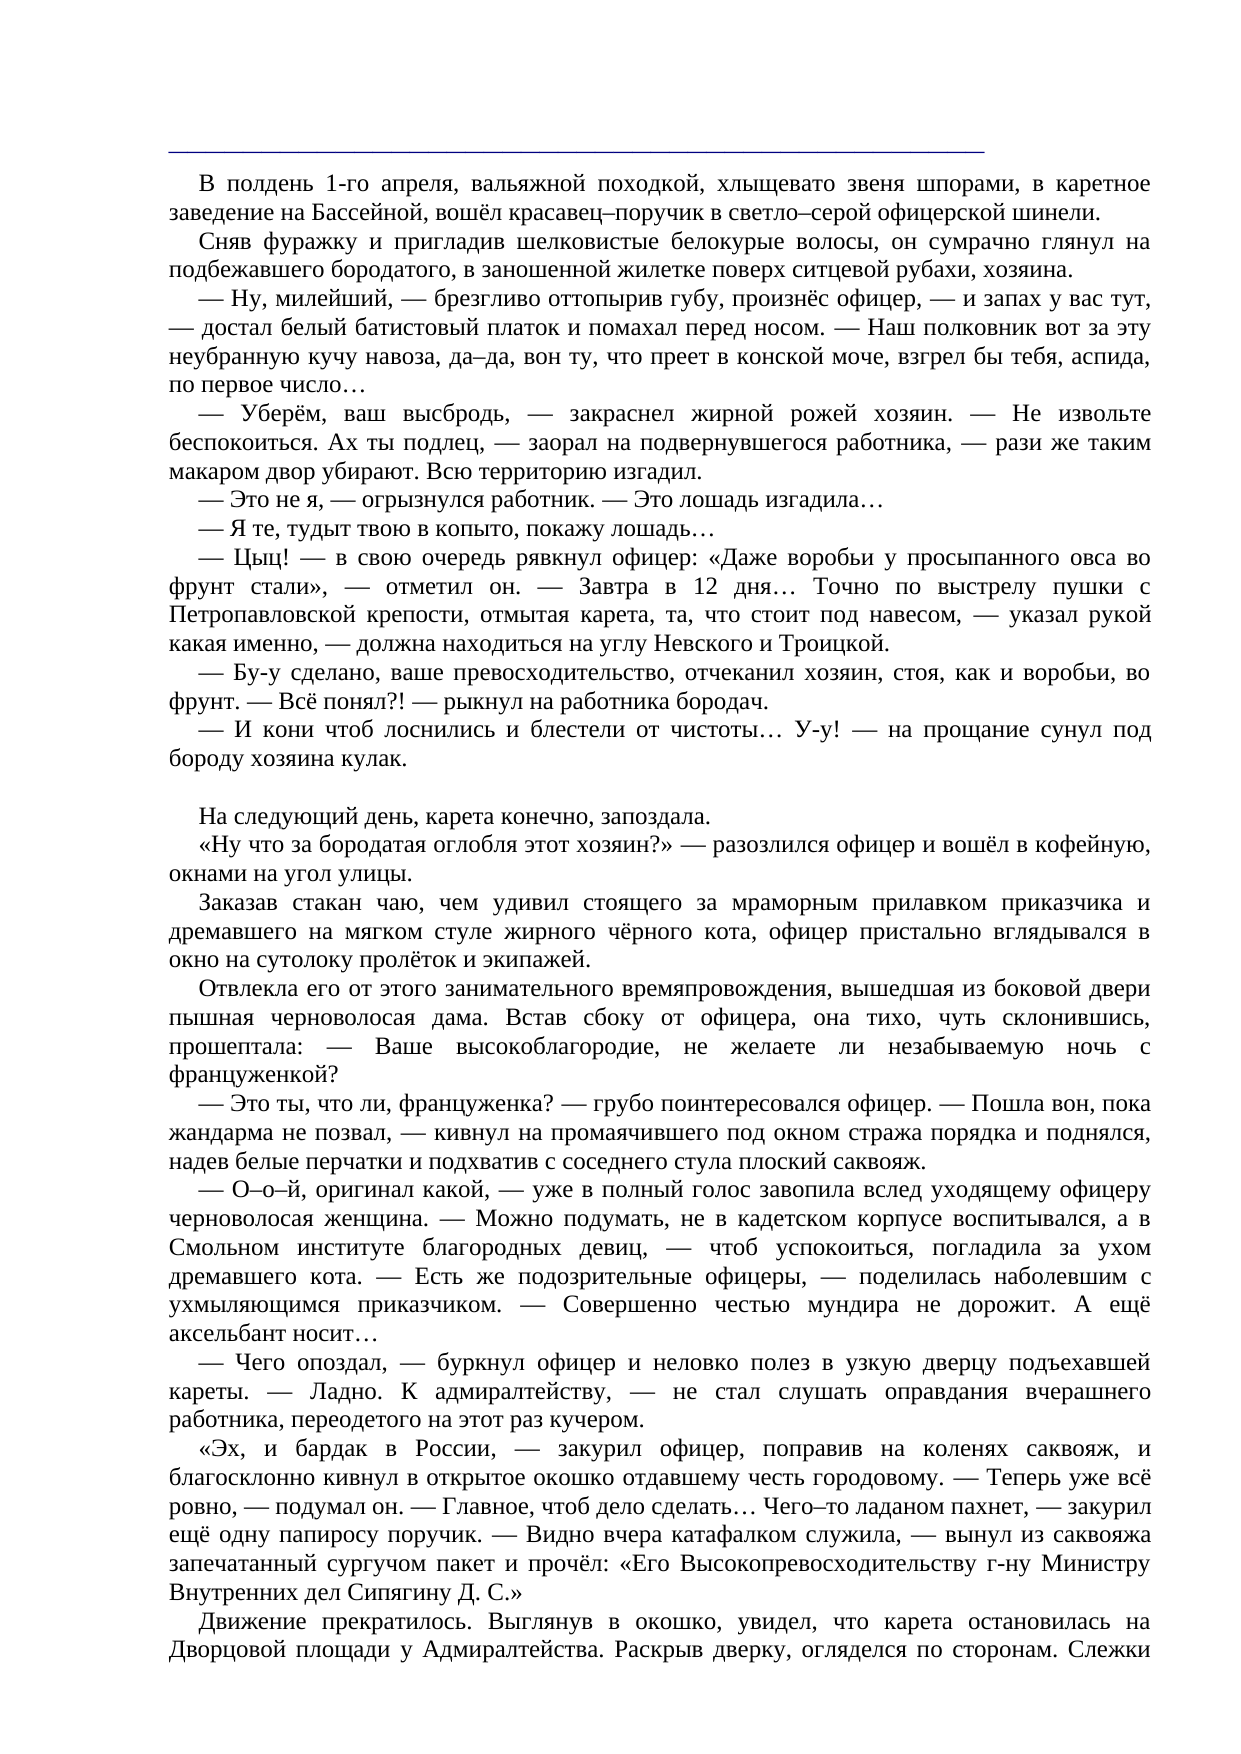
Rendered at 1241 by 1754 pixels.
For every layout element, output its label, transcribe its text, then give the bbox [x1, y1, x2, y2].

text Движение прекратилось. Выглянув в окошко, увидел, что карета остановилась на Дворцовой площади у Адмиралтейства. Раскрыв дверку, огляделся по сторонам. Слежки [169, 1606, 1152, 1663]
text На следующий день, карета конечно, запоздала. [169, 801, 1152, 829]
text «Эх, и бардак в России, — закурил офицер, поправив на коленях саквояж, и благосклонно кивнул в открытое окошко отдавшему честь городовому. — Теперь уже всё ровно, — подумал он. — Главное, чтоб дело сделать… Чего–то ладаном пахнет, — закурил ещё одну папиросу поручик. — Видно вчера катафалком служила, — вынул из саквояжа запечатанный сургучом пакет и прочёл: «Его Высокопревосходительству г-ну Министру Внутренних дел Сипягину Д. С.» [169, 1433, 1152, 1606]
text — Это не я, — огрызнулся работник. — Это лошадь изгадила… [169, 484, 1152, 513]
text Заказав стакан чаю, чем удивил стоящего за мраморным прилавком приказчика и дремавшего на мягком стуле жирного чёрного кота, офицер пристально вглядывался в окно на сутолоку пролёток и экипажей. [169, 887, 1152, 973]
text «Ну что за бородатая оглобля этот хозяин?» — разозлился офицер и вошёл в кофейную, окнами на угол улицы. [169, 829, 1152, 887]
text — Это ты, что ли, француженка? — грубо поинтересовался офицер. — Пошла вон, пока жандарма не позвал, — кивнул на промаячившего под окном стража порядка и поднялся, надев белые перчатки и подхватив с соседнего стула плоский саквояж. [169, 1088, 1152, 1174]
text Отвлекла его от этого занимательного времяпровождения, вышедшая из боковой двери пышная черноволосая дама. Встав сбоку от офицера, она тихо, чуть склонившись, прошептала: — Ваше высокоблагородие, не желаете ли незабываемую ночь с француженкой? [169, 973, 1152, 1088]
text — Цыц! — в свою очередь рявкнул офицер: «Даже воробьи у просыпанного овса во фрунт стали», — отметил он. — Завтра в 12 дня… Точно по выстрелу пушки с Петропавловской крепости, отмытая карета, та, что стоит под навесом, — указал рукой какая именно, — должна находиться на углу Невского и Троицкой. [169, 542, 1152, 657]
text — Уберём, ваш высбродь, — закраснел жирной рожей хозяин. — Не извольте беспокоиться. Ах ты подлец, — заорал на подвернувшегося работника, — рази же таким макаром двор убирают. Всю территорию изгадил. [169, 398, 1152, 484]
text — Бу-у сделано, ваше превосходительство, отчеканил хозяин, стоя, как и воробьи, во фрунт. — Всё понял?! — рыкнул на работника бородач. [169, 657, 1152, 714]
text — Я те, тудыт твою в копыто, покажу лошадь… [169, 513, 1152, 542]
text — Ну, милейший, — брезгливо оттопырив губу, произнёс офицер, — и запах у вас тут, — достал белый батистовый платок и помахал перед носом. — Наш полковник вот за эту неубранную кучу навоза, да–да, вон ту, что преет в конской моче, взгрел бы тебя, аспида, по первое число… [169, 283, 1152, 398]
subtitle ____________________________________________ [169, 118, 1152, 157]
text — О–о–й, оригинал какой, — уже в полный голос завопила вслед уходящему офицеру черноволосая женщина. — Можно подумать, не в кадетском корпусе воспитывался, а в Смольном институте благородных девиц, — чтоб успокоиться, погладила за ухом дремавшего кота. — Есть же подозрительные офицеры, — поделилась наболевшим с ухмыляющимся приказчиком. — Совершенно честью мундира не дорожит. А ещё аксельбант носит… [169, 1174, 1152, 1347]
text — И кони чтоб лоснились и блестели от чистоты… У-у! — на прощание сунул под бороду хозяина кулак. [169, 714, 1152, 772]
text Сняв фуражку и пригладив шелковистые белокурые волосы, он сумрачно глянул на подбежавшего бородатого, в заношенной жилетке поверх ситцевой рубахи, хозяина. [169, 226, 1152, 283]
text В полдень 1‑го апреля, вальяжной походкой, хлыщевато звеня шпорами, в каретное заведение на Бассейной, вошёл красавец–поручик в светло–серой офицерской шинели. [169, 168, 1152, 226]
text — Чего опоздал, — буркнул офицер и неловко полез в узкую дверцу подъехавшей кареты. — Ладно. К адмиралтейству, — не стал слушать оправдания вчерашнего работника, переодетого на этот раз кучером. [169, 1347, 1152, 1433]
